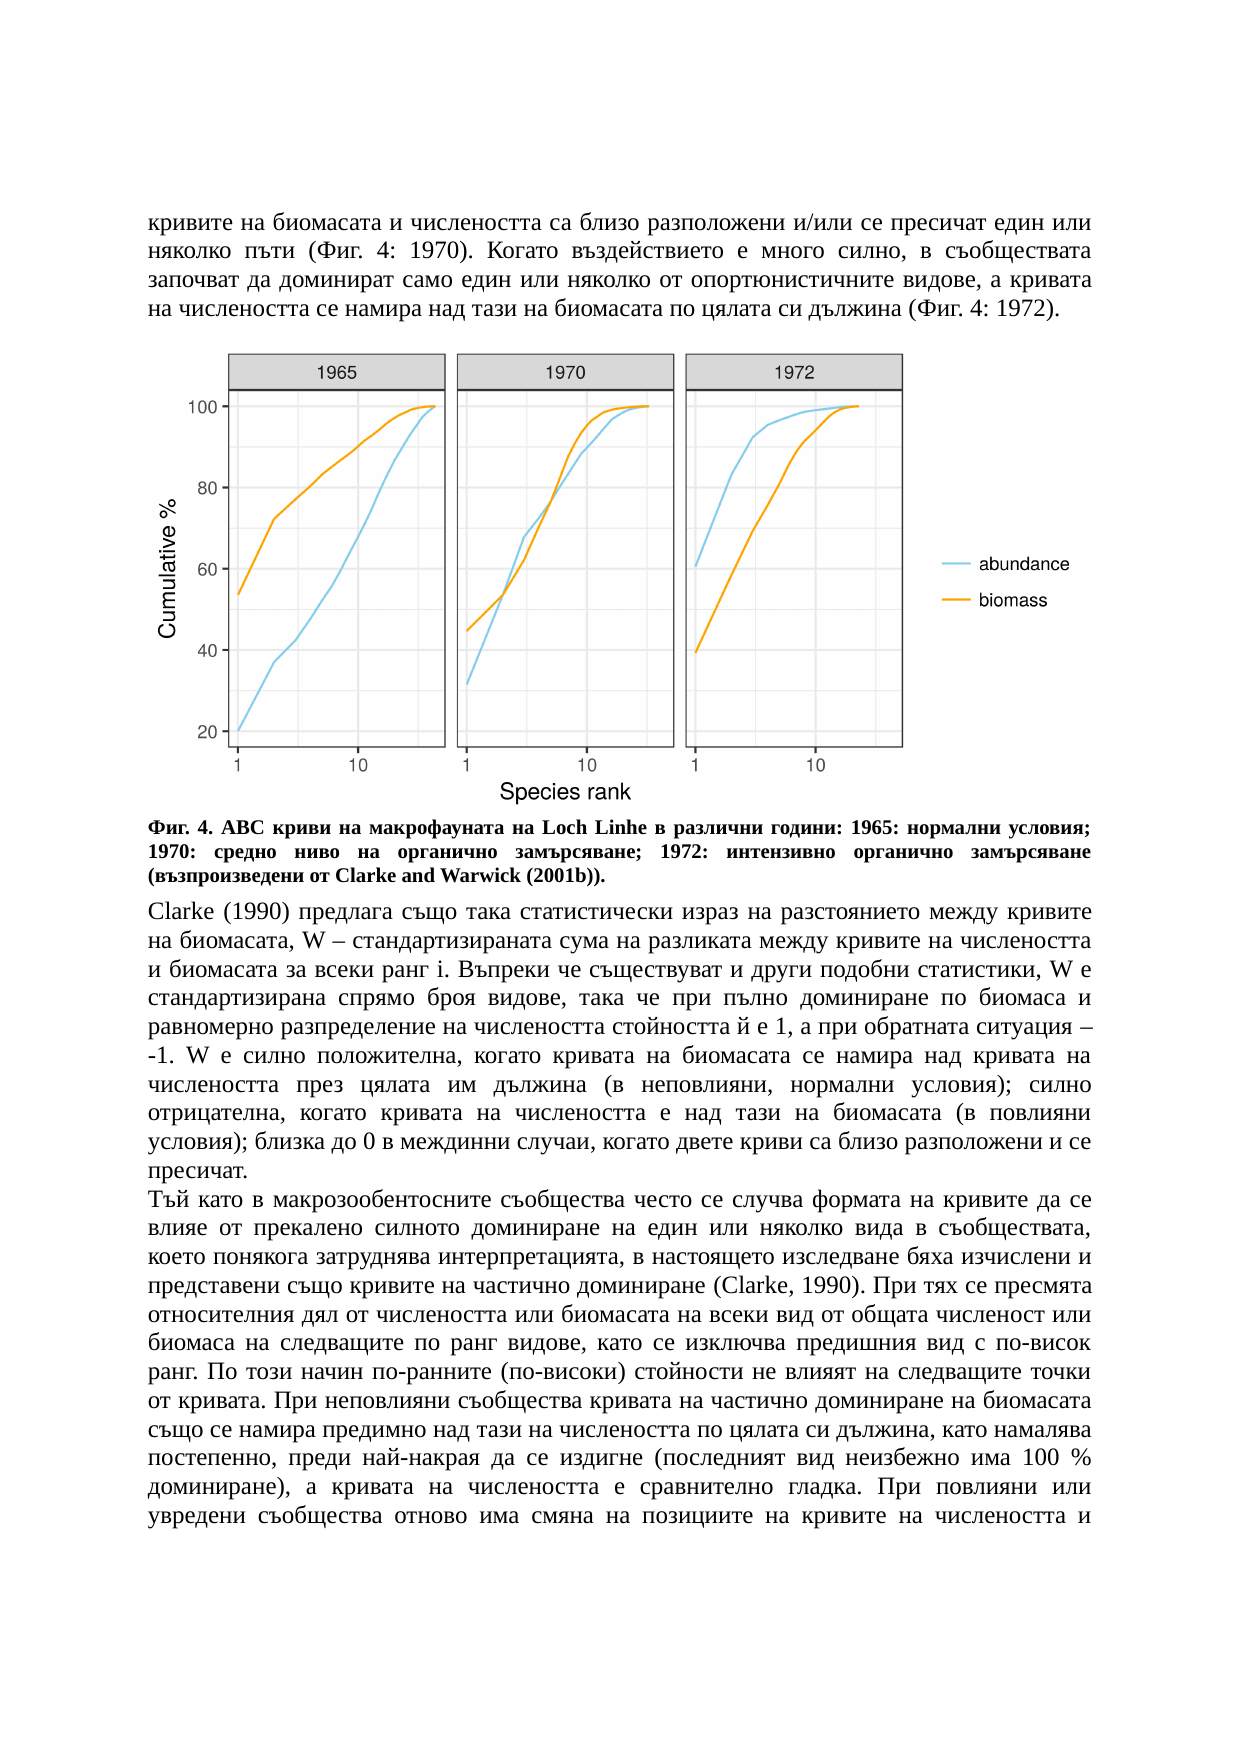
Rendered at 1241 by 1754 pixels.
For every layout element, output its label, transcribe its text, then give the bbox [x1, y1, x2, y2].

text Тъй като в макрозообентосните съобщества често се случва формата на кривите да се влияе от прекалено силното доминиране на един или няколко вида в съобществата, което понякога затруднява интерпретацията, в настоящето изследване бяха изчислени и представени също кривите на частично доминиране (Clarke, 1990). При тях се пресмята относителния дял от числеността или биомасата на всеки вид от общата численост или биомаса на следващите по ранг видове, като се изключва предишния вид с по-висок ранг. По този начин по-ранните (по-високи) стойности не влияят на следващите точки от кривата. При неповлияни съобщества кривата на частично доминиране на биомасата също се намира предимно над тази на числеността по цялата си дължина, като намалява постепенно, преди най-накрая да се издигне (последният вид неизбежно има 100 % доминиране), а кривата на числеността е сравнително гладка. При повлияни или увредени съобщества отново има смяна на позициите на кривите на числеността и [148, 1184, 1093, 1529]
picture [147, 342, 1093, 816]
text кривите на биомасата и числеността са близо разположени и/или се пресичат един или няколко пъти (Фиг. 4: 1970). Когато въздействието е много силно, в съобществата започват да доминират само един или няколко от опортюнистичните видове, а кривата на числеността се намира над тази на биомасата по цялата си дължина (Фиг. 4: 1972). [148, 207, 1093, 322]
text Clarke (1990) предлага също така статистически израз на разстоянието между кривите на биомасата, W – стандартизираната сума на разликата между кривите на числеността и биомасата за всеки ранг i. Въпреки че съществуват и други подобни статистики, W е стандартизирана спрямо броя видове, така че при пълно доминиране по биомаса и равномерно разпределение на числеността стойността й е 1, а при обратната ситуация – -1. W е силно положителна, когато кривата на биомасата се намира над кривата на числеността през цялата им дължина (в неповлияни, нормални условия); силно отрицателна, когато кривата на числеността е над тази на биомасата (в повлияни условия); близка до 0 в междинни случаи, когато двете криви са близо разположени и се пресичат. [148, 896, 1093, 1184]
text Фиг. 4. ABC криви на макрофауната на Loch Linhe в различни години: 1965: нормални условия; 1970: средно ниво на органично замърсяване; 1972: интензивно органично замърсяване (възпроизведени от Clarke and Warwick (2001b)). [148, 816, 1092, 887]
